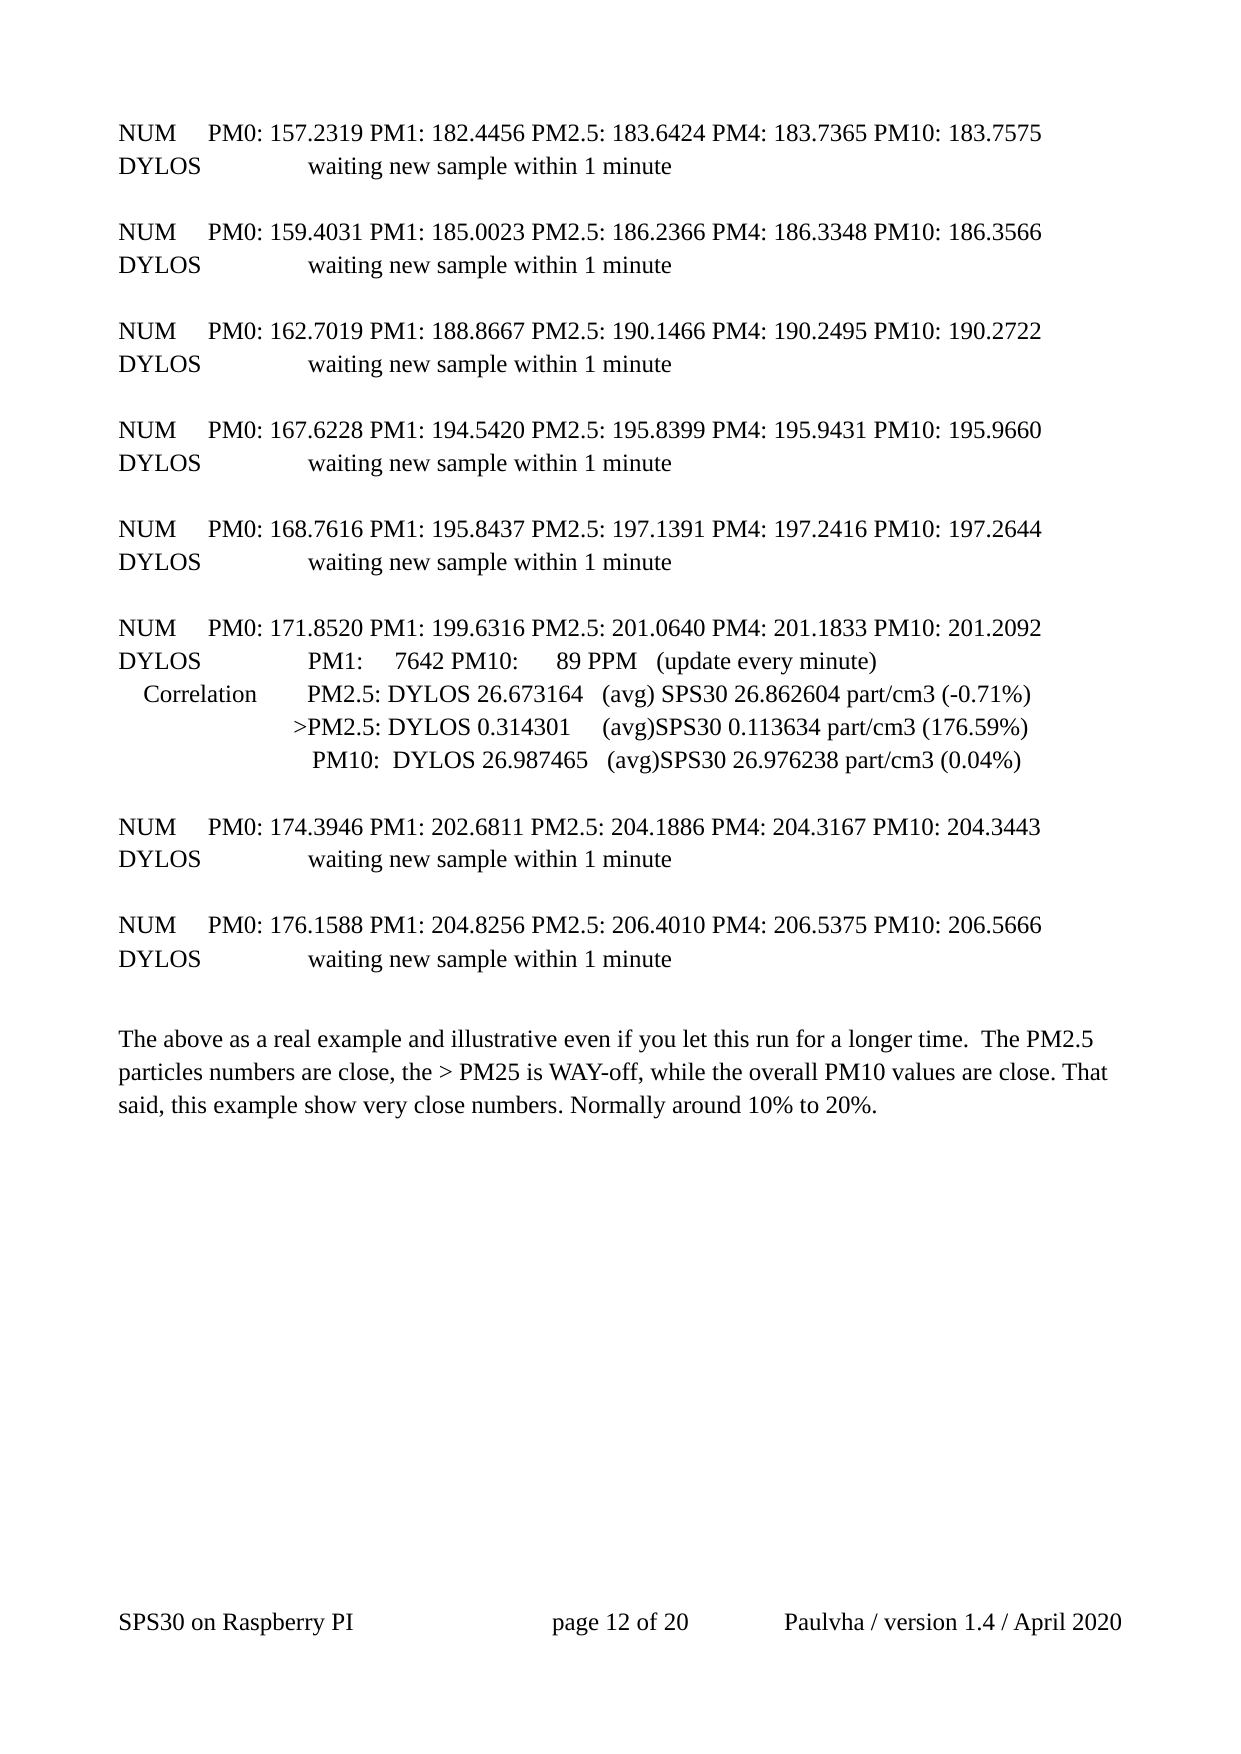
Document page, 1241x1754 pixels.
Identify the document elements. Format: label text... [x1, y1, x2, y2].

text NUM PM0: 159.4031 PM1: 185.0023 PM2.5: 186.2366 PM4: 186.3348 PM10: 186.3566 [118, 217, 1122, 246]
text NUM PM0: 174.3946 PM1: 202.6811 PM2.5: 204.1886 PM4: 204.3167 PM10: 204.3443 [118, 812, 1122, 840]
text NUM PM0: 176.1588 PM1: 204.8256 PM2.5: 206.4010 PM4: 206.5375 PM10: 206.5666 [118, 911, 1122, 939]
text NUM PM0: 168.7616 PM1: 195.8437 PM2.5: 197.1391 PM4: 197.2416 PM10: 197.2644 [118, 514, 1122, 543]
text NUM PM0: 167.6228 PM1: 194.5420 PM2.5: 195.8399 PM4: 195.9431 PM10: 195.9660 [118, 415, 1122, 444]
text DYLOS waiting new sample within 1 minute [118, 448, 1122, 477]
text NUM PM0: 162.7019 PM1: 188.8667 PM2.5: 190.1466 PM4: 190.2495 PM10: 190.2722 [118, 316, 1122, 345]
text DYLOS PM1: 7642 PM10: 89 PPM (update every minute) [118, 646, 1122, 675]
text >PM2.5: DYLOS 0.314301 (avg)SPS30 0.113634 part/cm3 (176.59%) [118, 712, 1122, 741]
text DYLOS waiting new sample within 1 minute [118, 151, 1122, 180]
text PM10: DYLOS 26.987465 (avg)SPS30 26.976238 part/cm3 (0.04%) [118, 746, 1122, 774]
text DYLOS waiting new sample within 1 minute [118, 944, 1122, 972]
text Correlation PM2.5: DYLOS 26.673164 (avg) SPS30 26.862604 part/cm3 (-0.71%) [118, 679, 1122, 708]
text DYLOS waiting new sample within 1 minute [118, 547, 1122, 576]
text NUM PM0: 157.2319 PM1: 182.4456 PM2.5: 183.6424 PM4: 183.7365 PM10: 183.7575 [118, 118, 1122, 147]
text DYLOS waiting new sample within 1 minute [118, 349, 1122, 378]
text The above as a real example and illustrative even if you let this run for a longer time. The PM2.5 particles numbers are close, the > PM25 is WAY-off, while the overall PM10 values are close. That said, this example show very close numbers. Normally around 10% to 20%. [118, 1024, 1122, 1119]
text DYLOS waiting new sample within 1 minute [118, 250, 1122, 279]
text NUM PM0: 171.8520 PM1: 199.6316 PM2.5: 201.0640 PM4: 201.1833 PM10: 201.2092 [118, 613, 1122, 642]
text DYLOS waiting new sample within 1 minute [118, 844, 1122, 873]
